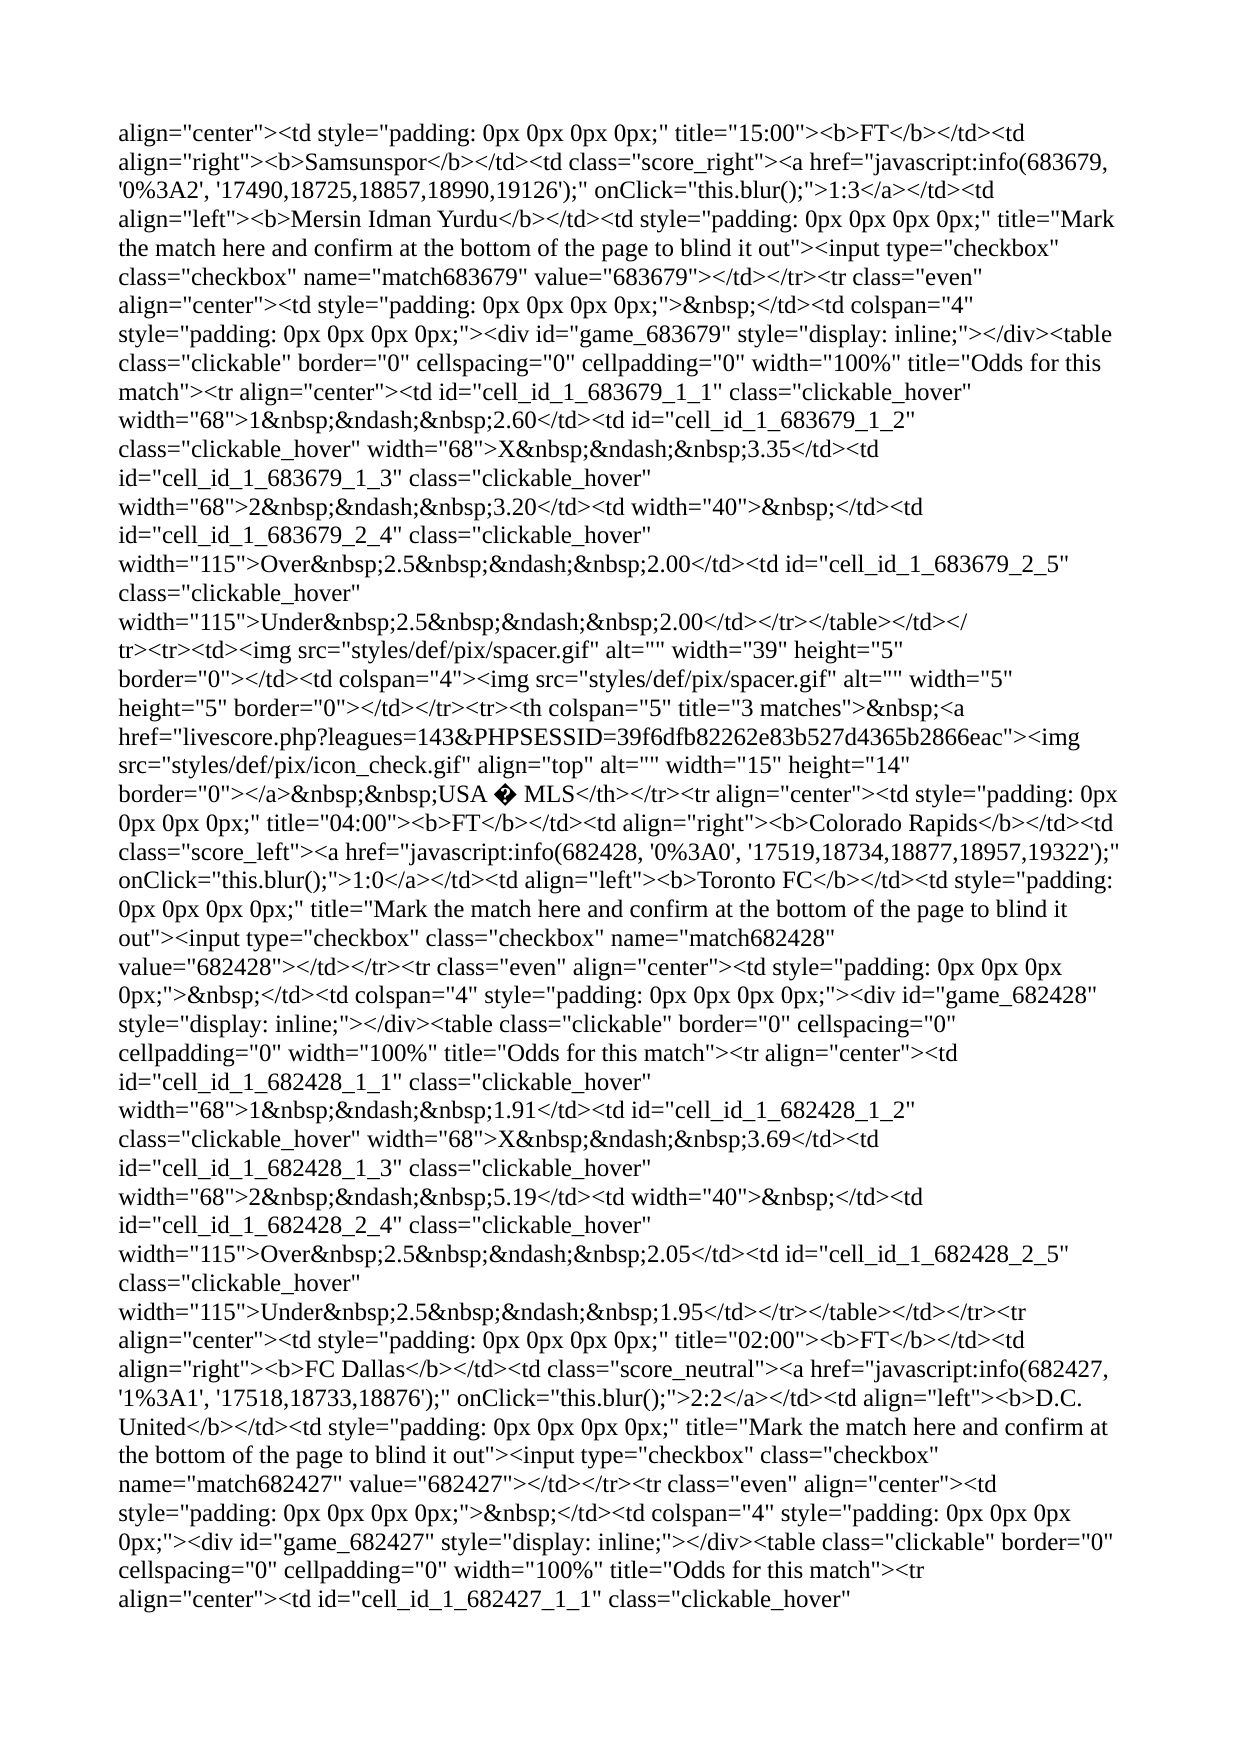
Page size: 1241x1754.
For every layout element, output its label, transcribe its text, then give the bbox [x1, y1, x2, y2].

text align="center"><td style="padding: 0px 0px 0px 0px;" title="15:00"><b>FT</b></td><td align="right"><b>Samsunspor</b></td><td class="score_right"><a href="javascript:info(683679, '0%3A2', '17490,18725,18857,18990,19126');" onClick="this.blur();">1:3</a></td><td align="left"><b>Mersin Idman Yurdu</b></td><td style="padding: 0px 0px 0px 0px;" title="Mark the match here and confirm at the bottom of the page to blind it out"><input type="checkbox" class="checkbox" name="match683679" value="683679"></td></tr><tr class="even" align="center"><td style="padding: 0px 0px 0px 0px;">&nbsp;</td><td colspan="4" style="padding: 0px 0px 0px 0px;"><div id="game_683679" style="display: inline;"></div><table class="clickable" border="0" cellspacing="0" cellpadding="0" width="100%" title="Odds for this match"><tr align="center"><td id="cell_id_1_683679_1_1" class="clickable_hover" width="68">1&nbsp;&ndash;&nbsp;2.60</td><td id="cell_id_1_683679_1_2" class="clickable_hover" width="68">X&nbsp;&ndash;&nbsp;3.35</td><td id="cell_id_1_683679_1_3" class="clickable_hover" width="68">2&nbsp;&ndash;&nbsp;3.20</td><td width="40">&nbsp;</td><td id="cell_id_1_683679_2_4" class="clickable_hover" width="115">Over&nbsp;2.5&nbsp;&ndash;&nbsp;2.00</td><td id="cell_id_1_683679_2_5" class="clickable_hover" width="115">Under&nbsp;2.5&nbsp;&ndash;&nbsp;2.00</td></tr></table></td></tr><tr><td><img src="styles/def/pix/spacer.gif" alt="" width="39" height="5" border="0"></td><td colspan="4"><img src="styles/def/pix/spacer.gif" alt="" width="5" height="5" border="0"></td></tr><tr><th colspan="5" title="3 matches">&nbsp;<a href="livescore.php?leagues=143&PHPSESSID=39f6dfb82262e83b527d4365b2866eac"><img src="styles/def/pix/icon_check.gif" align="top" alt="" width="15" height="14" border="0"></a>&nbsp;&nbsp;USA � MLS</th></tr><tr align="center"><td style="padding: 0px 0px 0px 0px;" title="04:00"><b>FT</b></td><td align="right"><b>Colorado Rapids</b></td><td class="score_left"><a href="javascript:info(682428, '0%3A0', '17519,18734,18877,18957,19322');" onClick="this.blur();">1:0</a></td><td align="left"><b>Toronto FC</b></td><td style="padding: 0px 0px 0px 0px;" title="Mark the match here and confirm at the bottom of the page to blind it out"><input type="checkbox" class="checkbox" name="match682428" value="682428"></td></tr><tr class="even" align="center"><td style="padding: 0px 0px 0px 0px;">&nbsp;</td><td colspan="4" style="padding: 0px 0px 0px 0px;"><div id="game_682428" style="display: inline;"></div><table class="clickable" border="0" cellspacing="0" cellpadding="0" width="100%" title="Odds for this match"><tr align="center"><td id="cell_id_1_682428_1_1" class="clickable_hover" width="68">1&nbsp;&ndash;&nbsp;1.91</td><td id="cell_id_1_682428_1_2" class="clickable_hover" width="68">X&nbsp;&ndash;&nbsp;3.69</td><td id="cell_id_1_682428_1_3" class="clickable_hover" width="68">2&nbsp;&ndash;&nbsp;5.19</td><td width="40">&nbsp;</td><td id="cell_id_1_682428_2_4" class="clickable_hover" width="115">Over&nbsp;2.5&nbsp;&ndash;&nbsp;2.05</td><td id="cell_id_1_682428_2_5" class="clickable_hover" width="115">Under&nbsp;2.5&nbsp;&ndash;&nbsp;1.95</td></tr></table></td></tr><tr align="center"><td style="padding: 0px 0px 0px 0px;" title="02:00"><b>FT</b></td><td align="right"><b>FC Dallas</b></td><td class="score_neutral"><a href="javascript:info(682427, '1%3A1', '17518,18733,18876');" onClick="this.blur();">2:2</a></td><td align="left"><b>D.C. United</b></td><td style="padding: 0px 0px 0px 0px;" title="Mark the match here and confirm at the bottom of the page to blind it out"><input type="checkbox" class="checkbox" name="match682427" value="682427"></td></tr><tr class="even" align="center"><td style="padding: 0px 0px 0px 0px;">&nbsp;</td><td colspan="4" style="padding: 0px 0px 0px 0px;"><div id="game_682427" style="display: inline;"></div><table class="clickable" border="0" cellspacing="0" cellpadding="0" width="100%" title="Odds for this match"><tr align="center"><td id="cell_id_1_682427_1_1" class="clickable_hover" [118, 118, 1122, 1613]
